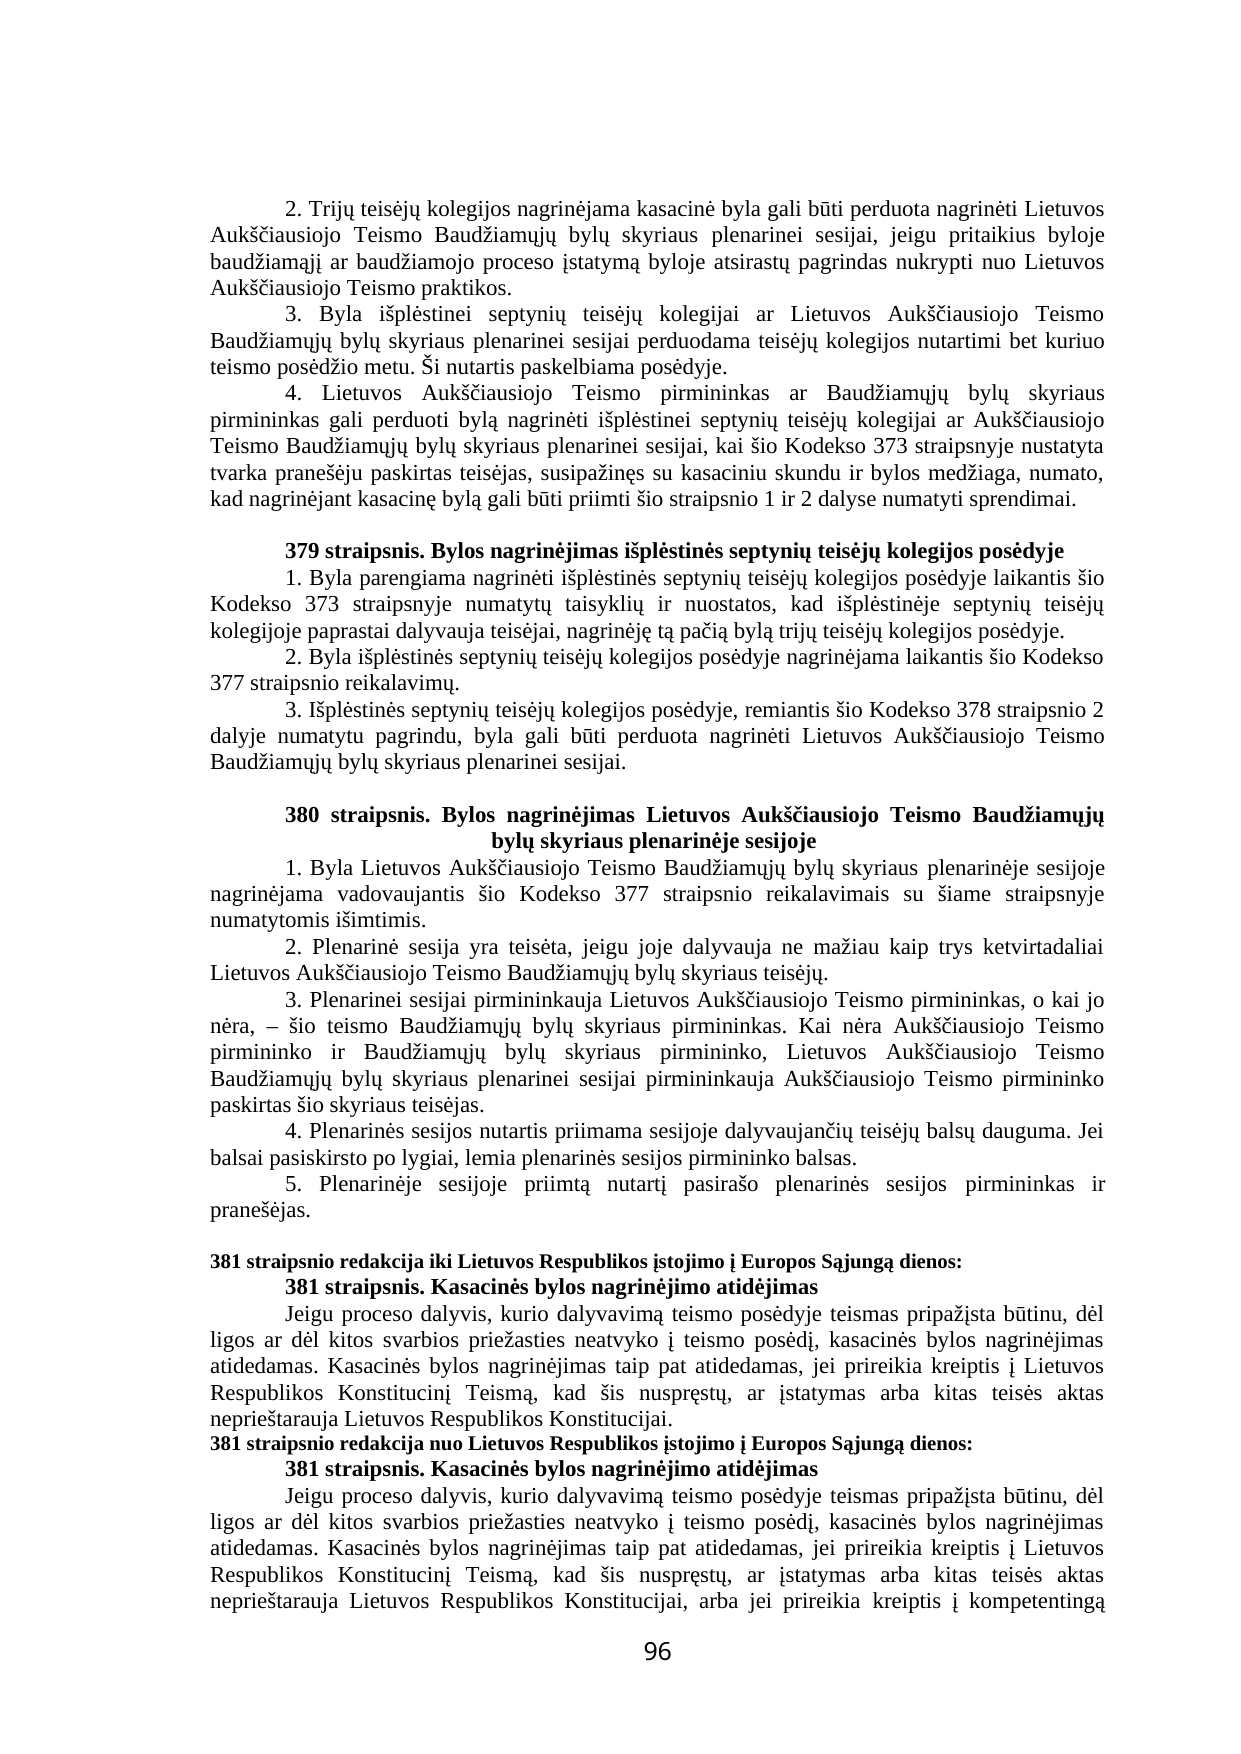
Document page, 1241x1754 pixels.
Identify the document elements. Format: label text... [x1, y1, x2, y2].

text 5. Plenarinėje sesijoje priimtą nutartį pasirašo plenarinės sesijos pirmininkas ir pranešėjas. [210, 1170, 1106, 1223]
text 381 straipsnio redakcija nuo Lietuvos Respublikos įstojimo į Europos Sąjungą dienos: [210, 1431, 1106, 1455]
text 3. Byla išplėstinei septynių teisėjų kolegijai ar Lietuvos Aukščiausiojo Teismo Baudžiamųjų bylų skyriaus plenarinei sesijai perduodama teisėjų kolegijos nutartimi bet kuriuo teismo posėdžio metu. Ši nutartis paskelbiama posėdyje. [210, 300, 1106, 379]
text 4. Plenarinės sesijos nutartis priimama sesijoje dalyvaujančių teisėjų balsų dauguma. Jei balsai pasiskirsto po lygiai, lemia plenarinės sesijos pirmininko balsas. [210, 1117, 1106, 1170]
text 2. Trijų teisėjų kolegijos nagrinėjama kasacinė byla gali būti perduota nagrinėti Lietuvos Aukščiausiojo Teismo Baudžiamųjų bylų skyriaus plenarinei sesijai, jeigu pritaikius byloje baudžiamąjį ar baudžiamojo proceso įstatymą byloje atsirastų pagrindas nukrypti nuo Lietuvos Aukščiausiojo Teismo praktikos. [210, 195, 1106, 300]
text 381 straipsnio redakcija iki Lietuvos Respublikos įstojimo į Europos Sąjungą dienos: [210, 1249, 1106, 1273]
text 380 straipsnis. Bylos nagrinėjimas Lietuvos Aukščiausiojo Teismo Baudžiamųjų bylų skyriaus plenarinėje sesijoje [285, 801, 1106, 854]
text 1. Byla parengiama nagrinėti išplėstinės septynių teisėjų kolegijos posėdyje laikantis šio Kodekso 373 straipsnyje numatytų taisyklių ir nuostatos, kad išplėstinėje septynių teisėjų kolegijoje paprastai dalyvauja teisėjai, nagrinėję tą pačią bylą trijų teisėjų kolegijos posėdyje. [210, 564, 1106, 643]
text 3. Išplėstinės septynių teisėjų kolegijos posėdyje, remiantis šio Kodekso 378 straipsnio 2 dalyje numatytu pagrindu, byla gali būti perduota nagrinėti Lietuvos Aukščiausiojo Teismo Baudžiamųjų bylų skyriaus plenarinei sesijai. [210, 696, 1106, 775]
text 2. Plenarinė sesija yra teisėta, jeigu joje dalyvauja ne mažiau kaip trys ketvirtadaliai Lietuvos Aukščiausiojo Teismo Baudžiamųjų bylų skyriaus teisėjų. [210, 933, 1106, 986]
text Jeigu proceso dalyvis, kurio dalyvavimą teismo posėdyje teismas pripažįsta būtinu, dėl ligos ar dėl kitos svarbios priežasties neatvyko į teismo posėdį, kasacinės bylos nagrinėjimas atidedamas. Kasacinės bylos nagrinėjimas taip pat atidedamas, jei prireikia kreiptis į Lietuvos Respublikos Konstitucinį Teismą, kad šis nuspręstų, ar įstatymas arba kitas teisės aktas neprieštarauja Lietuvos Respublikos Konstitucijai. [210, 1299, 1106, 1431]
text 2. Byla išplėstinės septynių teisėjų kolegijos posėdyje nagrinėjama laikantis šio Kodekso 377 straipsnio reikalavimų. [210, 643, 1106, 696]
text 381 straipsnis. Kasacinės bylos nagrinėjimo atidėjimas [210, 1273, 1106, 1299]
text 4. Lietuvos Aukščiausiojo Teismo pirmininkas ar Baudžiamųjų bylų skyriaus pirmininkas gali perduoti bylą nagrinėti išplėstinei septynių teisėjų kolegijai ar Aukščiausiojo Teismo Baudžiamųjų bylų skyriaus plenarinei sesijai, kai šio Kodekso 373 straipsnyje nustatyta tvarka pranešėju paskirtas teisėjas, susipažinęs su kasaciniu skundu ir bylos medžiaga, numato, kad nagrinėjant kasacinę bylą gali būti priimti šio straipsnio 1 ir 2 dalyse numatyti sprendimai. [210, 379, 1106, 511]
text 1. Byla Lietuvos Aukščiausiojo Teismo Baudžiamųjų bylų skyriaus plenarinėje sesijoje nagrinėjama vadovaujantis šio Kodekso 377 straipsnio reikalavimais su šiame straipsnyje numatytomis išimtimis. [210, 854, 1106, 933]
text 381 straipsnis. Kasacinės bylos nagrinėjimo atidėjimas [210, 1455, 1106, 1482]
text 379 straipsnis. Bylos nagrinėjimas išplėstinės septynių teisėjų kolegijos posėdyje [285, 538, 1106, 564]
text Jeigu proceso dalyvis, kurio dalyvavimą teismo posėdyje teismas pripažįsta būtinu, dėl ligos ar dėl kitos svarbios priežasties neatvyko į teismo posėdį, kasacinės bylos nagrinėjimas atidedamas. Kasacinės bylos nagrinėjimas taip pat atidedamas, jei prireikia kreiptis į Lietuvos Respublikos Konstitucinį Teismą, kad šis nuspręstų, ar įstatymas arba kitas teisės aktas neprieštarauja Lietuvos Respublikos Konstitucijai, arba jei prireikia kreiptis į kompetentingą [210, 1482, 1106, 1613]
text 3. Plenarinei sesijai pirmininkauja Lietuvos Aukščiausiojo Teismo pirmininkas, o kai jo nėra, – šio teismo Baudžiamųjų bylų skyriaus pirmininkas. Kai nėra Aukščiausiojo Teismo pirmininko ir Baudžiamųjų bylų skyriaus pirmininko, Lietuvos Aukščiausiojo Teismo Baudžiamųjų bylų skyriaus plenarinei sesijai pirmininkauja Aukščiausiojo Teismo pirmininko paskirtas šio skyriaus teisėjas. [210, 986, 1106, 1117]
